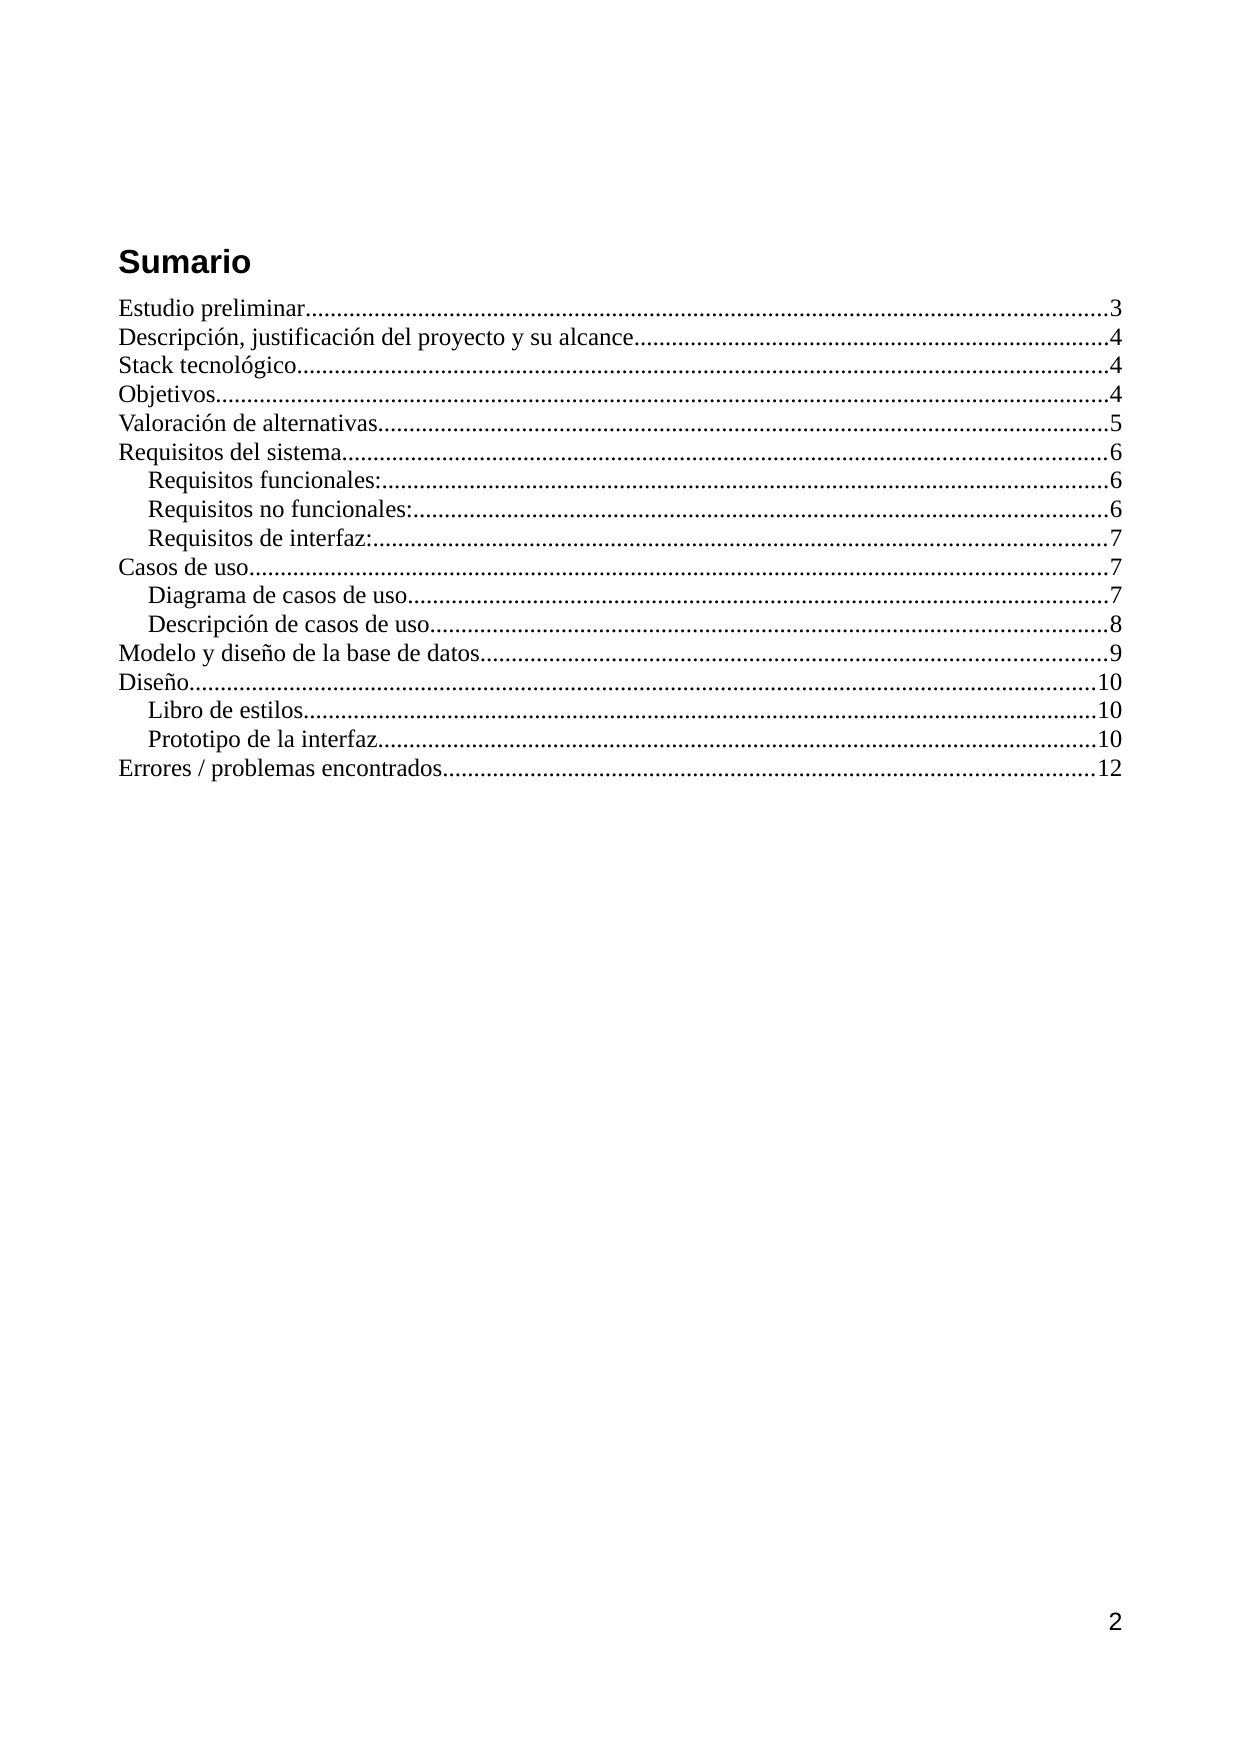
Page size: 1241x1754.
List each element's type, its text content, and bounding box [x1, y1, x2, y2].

text Errores / problemas encontrados 12 [118, 753, 1122, 782]
text Diagrama de casos de uso 7 [148, 581, 1122, 609]
text Valoración de alternativas 5 [118, 408, 1122, 437]
text Casos de uso 7 [118, 552, 1122, 581]
text Requisitos no funcionales: 6 [148, 494, 1122, 523]
text Requisitos de interfaz: 7 [148, 523, 1122, 552]
text Modelo y diseño de la base de datos 9 [118, 638, 1122, 667]
text Requisitos funcionales: 6 [148, 466, 1122, 494]
text Requisitos del sistema 6 [118, 437, 1122, 466]
text Objetivos 4 [118, 379, 1122, 408]
text Descripción de casos de uso 8 [148, 609, 1122, 638]
subtitle Sumario [118, 242, 1122, 281]
text Prototipo de la interfaz 10 [148, 724, 1122, 753]
text Diseño 10 [118, 667, 1122, 696]
text Stack tecnológico 4 [118, 351, 1122, 379]
text Libro de estilos 10 [148, 696, 1122, 724]
text Estudio preliminar 3 [118, 293, 1122, 322]
text Descripción, justificación del proyecto y su alcance. 4 [118, 322, 1122, 351]
